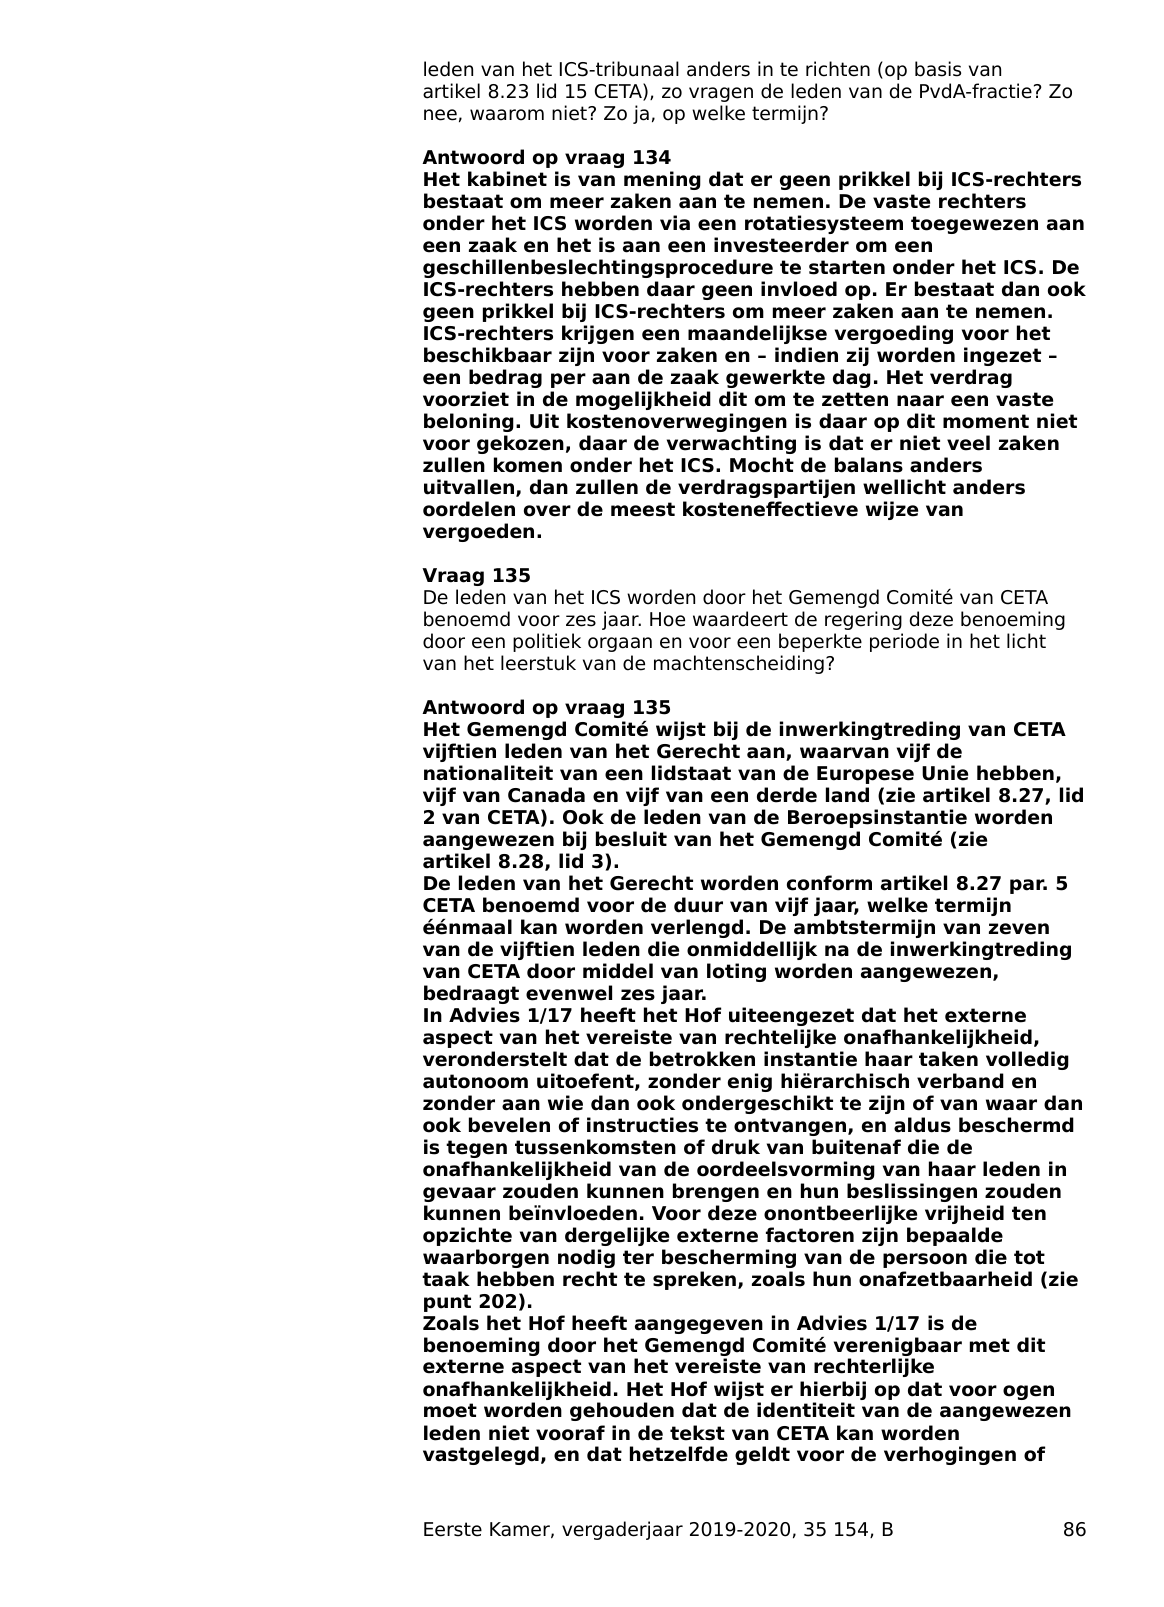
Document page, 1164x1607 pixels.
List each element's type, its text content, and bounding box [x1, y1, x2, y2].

text Antwoord op vraag 135 [422, 697, 1087, 719]
text leden van het ICS-tribunaal anders in te richten (op basis van artikel 8.23 lid 15 CETA), zo vragen de leden van de PvdA-fractie? Zo nee, waarom niet? Zo ja, op welke termijn? [422, 59, 1087, 125]
text De leden van het Gerecht worden conform artikel 8.27 par. 5 CETA benoemd voor de duur van vijf jaar, welke termijn éénmaal kan worden verlengd. De ambtstermijn van zeven van de vijftien leden die onmiddellijk na de inwerkingtreding van CETA door middel van loting worden aangewezen, bedraagt evenwel zes jaar. [422, 873, 1087, 1005]
text Zoals het Hof heeft aangegeven in Advies 1/17 is de benoeming door het Gemengd Comité verenigbaar met dit externe aspect van het vereiste van rechterlijke onafhankelijkheid. Het Hof wijst er hierbij op dat voor ogen moet worden gehouden dat de identiteit van de aangewezen leden niet vooraf in de tekst van CETA kan worden vastgelegd, en dat hetzelfde geldt voor de verhogingen of [422, 1312, 1087, 1466]
text In Advies 1/17 heeft het Hof uiteengezet dat het externe aspect van het vereiste van rechtelijke onafhankelijkheid, veronderstelt dat de betrokken instantie haar taken volledig autonoom uitoefent, zonder enig hiërarchisch verband en zonder aan wie dan ook ondergeschikt te zijn of van waar dan ook bevelen of instructies te ontvangen, en aldus beschermd is tegen tussenkomsten of druk van buitenaf die de onafhankelijkheid van de oordeelsvorming van haar leden in gevaar zouden kunnen brengen en hun beslissingen zouden kunnen beïnvloeden. Voor deze onontbeerlijke vrijheid ten opzichte van dergelijke externe factoren zijn bepaalde waarborgen nodig ter bescherming van de persoon die tot taak hebben recht te spreken, zoals hun onafzetbaarheid (zie punt 202). [422, 1005, 1087, 1312]
text Vraag 135 [422, 565, 1087, 587]
text Antwoord op vraag 134 [422, 147, 1087, 169]
text De leden van het ICS worden door het Gemengd Comité van CETA benoemd voor zes jaar. Hoe waardeert de regering deze benoeming door een politiek orgaan en voor een beperkte periode in het licht van het leerstuk van de machtenscheiding? [422, 587, 1087, 675]
text Het Gemengd Comité wijst bij de inwerkingtreding van CETA vijftien leden van het Gerecht aan, waarvan vijf de nationaliteit van een lidstaat van de Europese Unie hebben, vijf van Canada en vijf van een derde land (zie artikel 8.27, lid 2 van CETA). Ook de leden van de Beroepsinstantie worden aangewezen bij besluit van het Gemengd Comité (zie artikel 8.28, lid 3). [422, 719, 1087, 873]
text Het kabinet is van mening dat er geen prikkel bij ICS-rechters bestaat om meer zaken aan te nemen. De vaste rechters onder het ICS worden via een rotatiesysteem toegewezen aan een zaak en het is aan een investeerder om een geschillenbeslechtingsprocedure te starten onder het ICS. De ICS-rechters hebben daar geen invloed op. Er bestaat dan ook geen prikkel bij ICS-rechters om meer zaken aan te nemen. ICS-rechters krijgen een maandelijkse vergoeding voor het beschikbaar zijn voor zaken en – indien zij worden ingezet – een bedrag per aan de zaak gewerkte dag. Het verdrag voorziet in de mogelijkheid dit om te zetten naar een vaste beloning. Uit kostenoverwegingen is daar op dit moment niet voor gekozen, daar de verwachting is dat er niet veel zaken zullen komen onder het ICS. Mocht de balans anders uitvallen, dan zullen de verdragspartijen wellicht anders oordelen over de meest kosteneffectieve wijze van vergoeden. [422, 169, 1087, 543]
